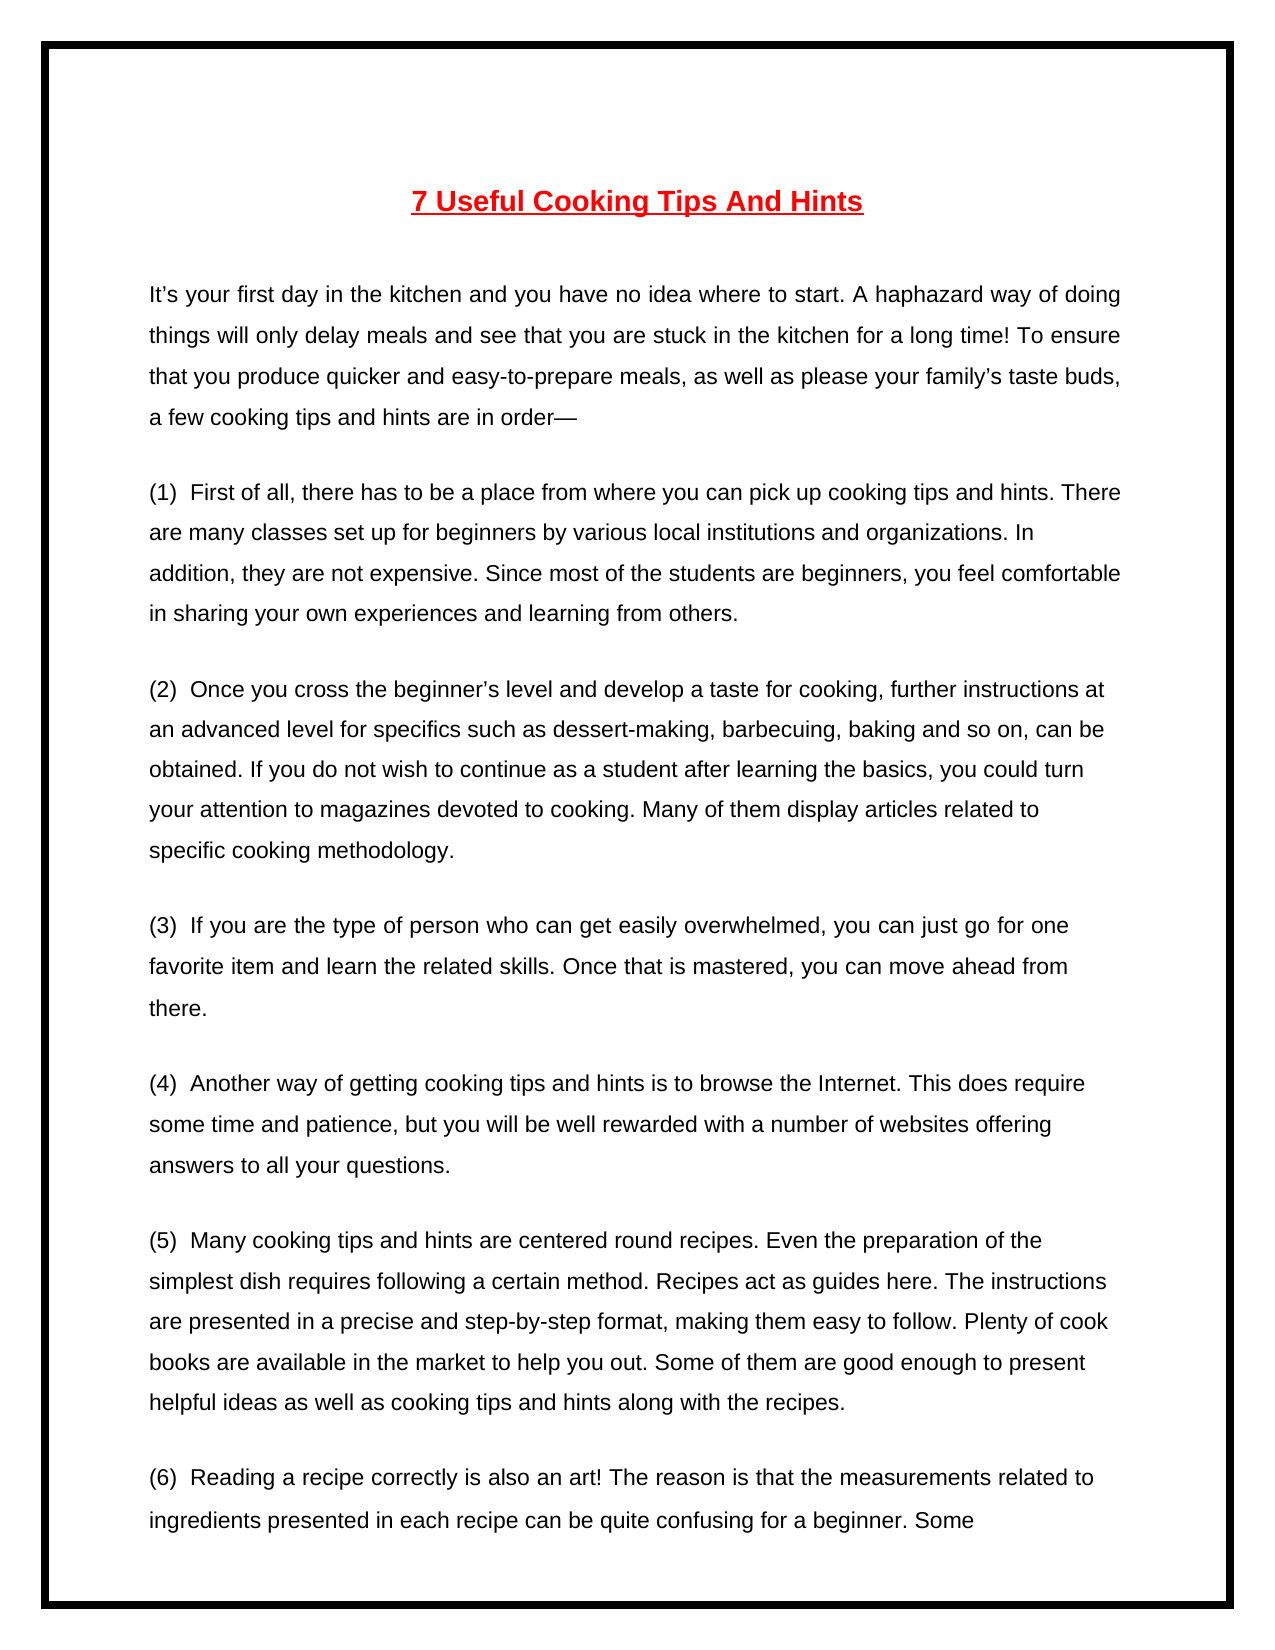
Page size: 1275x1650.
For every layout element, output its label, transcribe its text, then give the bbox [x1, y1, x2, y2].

list Reading a recipe correctly is also an art! The reason is that the measurements related to ingredients presented in each recipe can be quite confusing for a beginner. Some [149, 1464, 1095, 1533]
list Once you cross the beginner’s level and develop a taste for cooking, further instructions at an advanced level for specifics such as dessert-making, barbecuing, baking and so on, can be obtained. If you do not wish to continue as a student after learning the basics, you could turn your attention to magazines devoted to cooking. Many of them display articles related to specific cooking methodology. [149, 676, 1107, 863]
text 7 Useful Cooking Tips And Hints [411, 184, 1124, 218]
list First of all, there has to be a place from where you can pick up cooking tips and hints. There are many classes set up for beginners by various local institutions and organizations. In addition, they are not expensive. Since most of the students are beginners, you feel comfortable in sharing your own experiences and learning from others. [149, 479, 1124, 627]
list Another way of getting cooking tips and hints is to browse the Internet. This does require some time and patience, but you will be well rewarded with a number of websites offering answers to all your questions. [149, 1070, 1093, 1179]
list If you are the type of person who can get easily overwhelmed, you can just go for one favorite item and learn the related skills. Once that is mastered, you can move ahead from there. [149, 912, 1070, 1021]
list Many cooking tips and hints are centered round recipes. Even the preparation of the simplest dish requires following a certain method. Recipes act as guides here. The instructions are presented in a precise and step-by-step format, making them easy to follow. Plenty of cook books are available in the market to help you out. Some of them are good enough to present helpful ideas as well as cooking tips and hints along with the recipes. [149, 1227, 1122, 1415]
text It’s your first day in the kitchen and you have no idea where to start. A haphazard way of doing things will only delay meals and see that you are stuck in the kitchen for a long time! To ensure that you produce quicker and easy-to-prepare meals, as well as please your family’s taste buds, a few cooking tips and hints are in order— [149, 281, 1122, 430]
